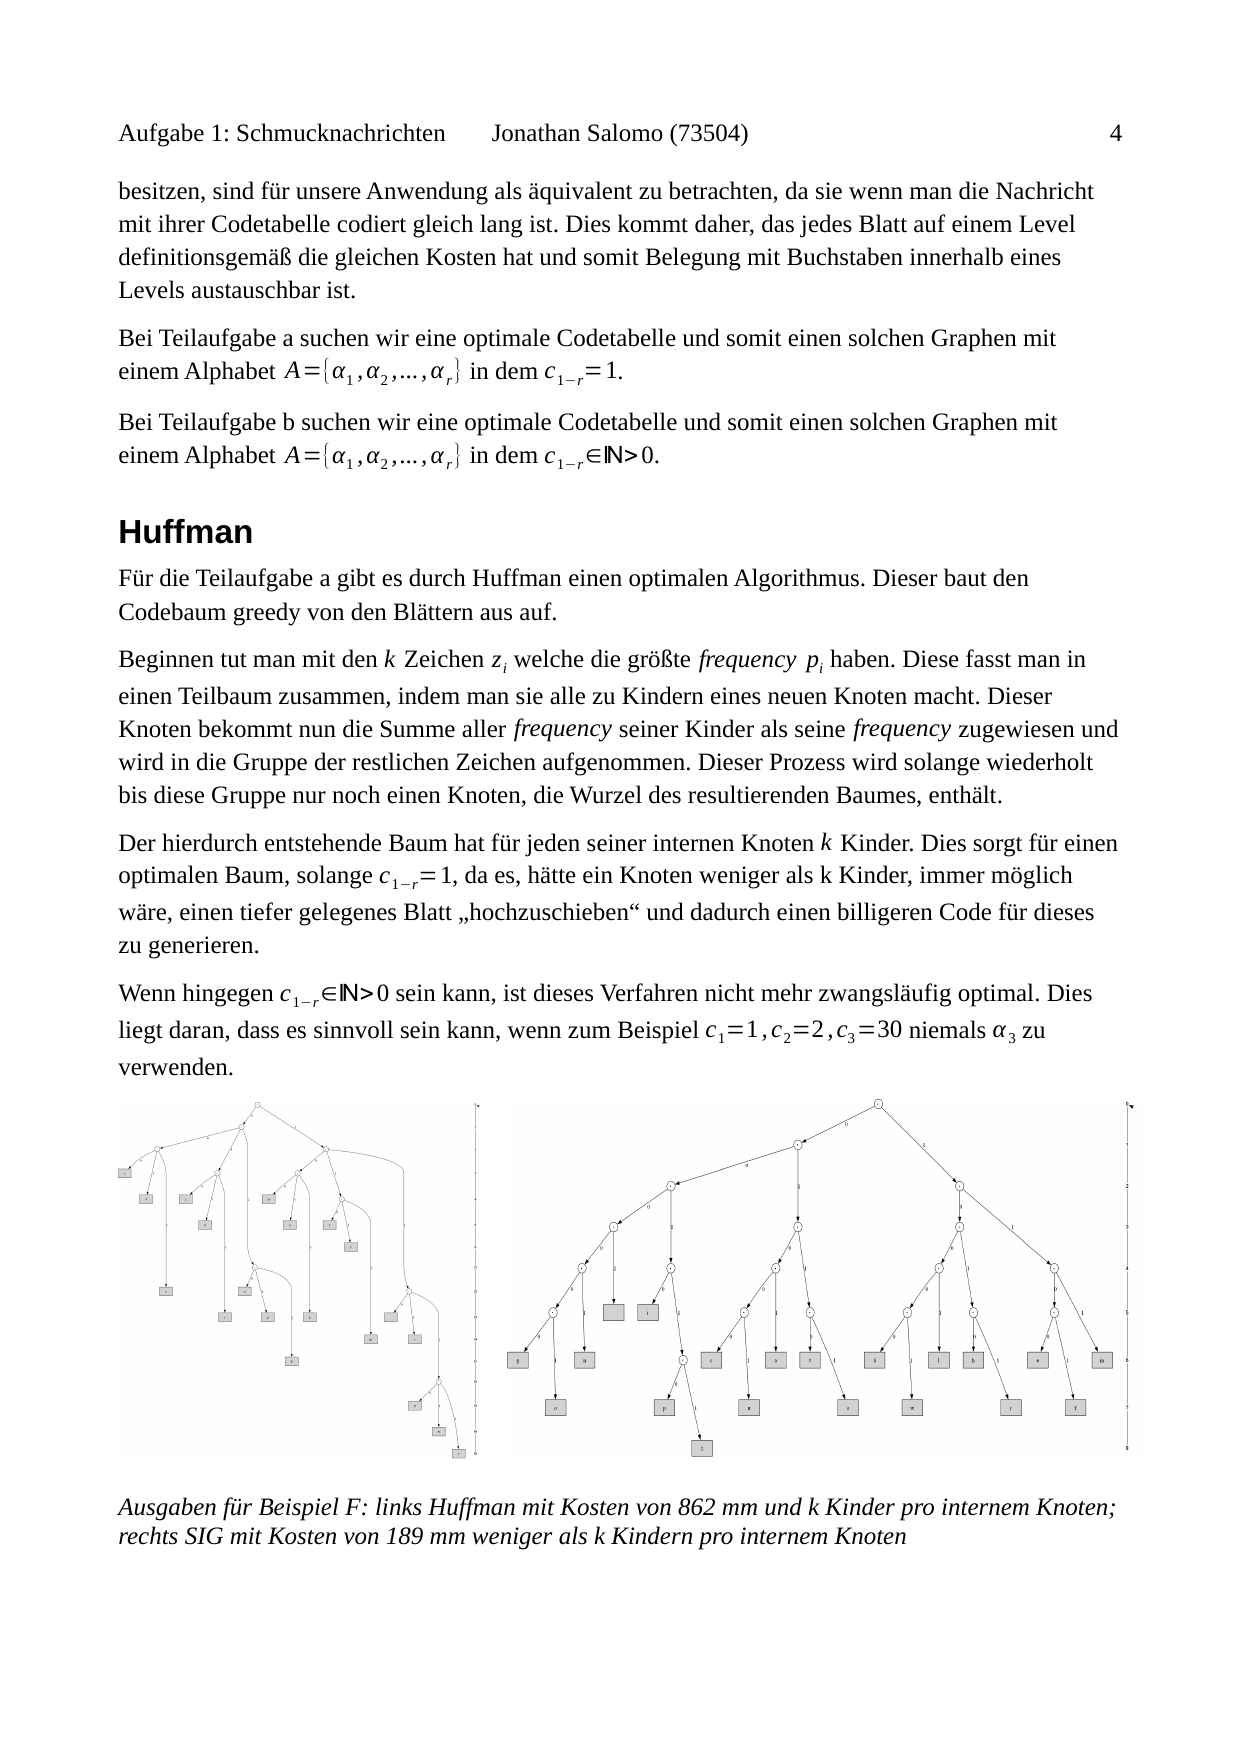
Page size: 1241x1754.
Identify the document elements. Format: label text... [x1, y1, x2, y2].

picture [117, 1102, 486, 1459]
picture [506, 1097, 1144, 1458]
text Ausgaben für Beispiel F: links Huffman mit Kosten von 862 mm und k Kinder pro internem Knoten; rechts SIG mit Kosten von 189 mm weniger als k Kindern pro internem Knoten [118, 1492, 1122, 1550]
text Bei Teilaufgabe b suchen wir eine optimale Codetabelle und somit einen solchen Graphen mit einem Alphabet in dem . [118, 407, 1122, 473]
text besitzen, sind für unsere Anwendung als äquivalent zu betrachten, da sie wenn man die Nachricht mit ihrer Codetabelle codiert gleich lang ist. Dies kommt daher, das jedes Blatt auf einem Level definitionsgemäß die gleichen Kosten hat und somit Belegung mit Buchstaben innerhalb eines Levels austauschbar ist. [118, 176, 1122, 304]
text Beginnen tut man mit den Zeichen welche die größte haben. Diese fasst man in einen Teilbaum zusammen, indem man sie alle zu Kindern eines neuen Knoten macht. Dieser Knoten bekommt nun die Summe aller seiner Kinder als seine zugewiesen und wird in die Gruppe der restlichen Zeichen aufgenommen. Dieser Prozess wird solange wiederholt bis diese Gruppe nur noch einen Knoten, die Wurzel des resultierenden Baumes, enthält. [118, 644, 1122, 809]
text Wenn hingegen sein kann, ist dieses Verfahren nicht mehr zwangsläufig optimal. Dies liegt daran, dass es sinnvoll sein kann, wenn zum Beispiel niemals zu verwenden. [118, 978, 1122, 1080]
subtitle Huffman [118, 513, 1122, 551]
text Der hierdurch entstehende Baum hat für jeden seiner internen Knoten Kinder. Dies sorgt für einen optimalen Baum, solange , da es, hätte ein Knoten weniger als k Kinder, immer möglich wäre, einen tiefer gelegenes Blatt „hochzuschieben“ und dadurch einen billigeren Code für dieses zu generieren. [118, 828, 1122, 959]
text Bei Teilaufgabe a suchen wir eine optimale Codetabelle und somit einen solchen Graphen mit einem Alphabet in dem . [118, 323, 1122, 388]
text Für die Teilaufgabe a gibt es durch Huffman einen optimalen Algorithmus. Dieser baut den Codebaum greedy von den Blättern aus auf. [118, 563, 1122, 625]
